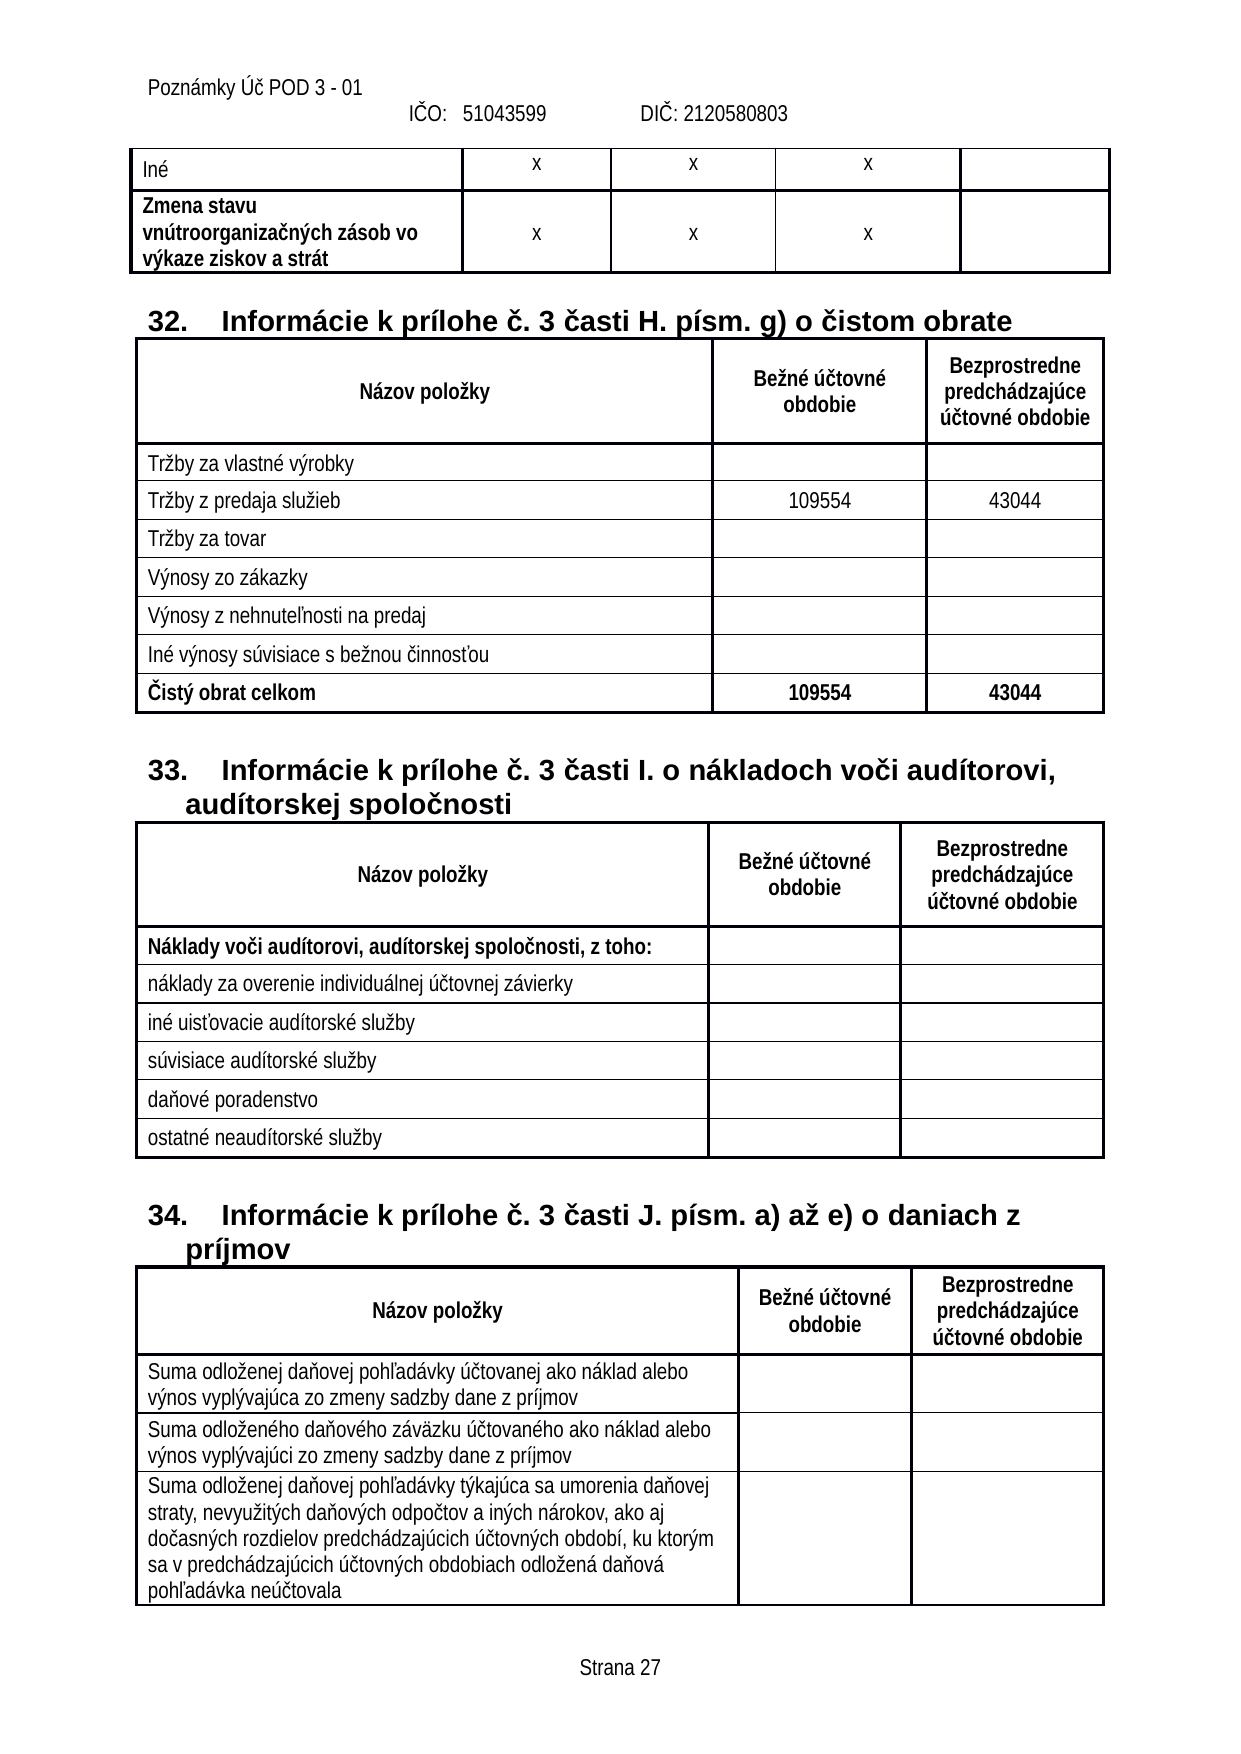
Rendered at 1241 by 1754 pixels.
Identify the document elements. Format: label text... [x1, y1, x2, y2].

table_cell x [612, 149, 775, 189]
table_cell [740, 1472, 910, 1604]
table_header Názov položky [138, 824, 707, 925]
table_cell Suma odloženej daňovej pohľadávky účtovanej ako náklad alebo výnos vyplývajúca zo zmeny sadzby dane z príjmov [138, 1356, 737, 1412]
table_cell [740, 1413, 910, 1471]
table_cell 109554 [714, 674, 925, 711]
table_cell [913, 1472, 1102, 1604]
table_cell súvisiace audítorské služby [138, 1042, 707, 1079]
table_cell [710, 1042, 899, 1079]
table_cell Výnosy z nehnuteľnosti na predaj [138, 597, 711, 634]
table_cell Iné výnosy súvisiace s bežnou činnosťou [138, 635, 711, 672]
table_cell [710, 928, 899, 964]
table_cell Iné [133, 149, 461, 189]
title Informácie k prílohe č. 3 časti I. o nákladoch voči audítorovi, audítorskej spoločnosti [148, 753, 1092, 821]
table_cell daňové poradenstvo [138, 1080, 707, 1117]
title Informácie k prílohe č. 3 časti H. písm. g) o čistom obrate [148, 304, 1092, 337]
table_cell x [464, 192, 610, 271]
table_header Názov položky [138, 1269, 737, 1353]
table_cell [902, 1080, 1102, 1117]
table_cell [740, 1356, 910, 1412]
table_cell [710, 1004, 899, 1041]
table_cell [714, 445, 925, 480]
table_cell [710, 1119, 899, 1156]
table_cell [928, 597, 1102, 634]
table_cell 43044 [928, 674, 1102, 711]
table_cell [710, 1080, 899, 1117]
table_cell [902, 1119, 1102, 1156]
table_cell [902, 965, 1102, 1002]
table_cell [928, 445, 1102, 480]
table_cell 43044 [928, 481, 1102, 519]
table_header Bezprostredne predchádzajúce účtovné obdobie [913, 1269, 1102, 1353]
table_header Bežné účtovné obdobie [740, 1269, 910, 1353]
table_cell ostatné neaudítorské služby [138, 1119, 707, 1156]
table_cell iné uisťovacie audítorské služby [138, 1004, 707, 1041]
table_cell [902, 1004, 1102, 1041]
table_cell Výnosy zo zákazky [138, 558, 711, 596]
table_cell [928, 520, 1102, 557]
table_cell x [612, 192, 775, 271]
table_cell Suma odloženej daňovej pohľadávky týkajúca sa umorenia daňovej straty, nevyužitých daňových odpočtov a iných nárokov, ako aj dočasných rozdielov predchádzajúcich účtovných období, ku ktorým sa v predchádzajúcich účtovných obdobiach odložená daňová pohľadávka neúčtovala [138, 1472, 737, 1604]
table_cell [902, 928, 1102, 964]
table_cell [902, 1042, 1102, 1079]
table_cell Tržby z predaja služieb [138, 481, 711, 519]
table_cell [714, 635, 925, 672]
table_cell Čistý obrat celkom [138, 674, 711, 711]
table_cell Náklady voči audítorovi, audítorskej spoločnosti, z toho: [138, 928, 707, 964]
table_header Bežné účtovné obdobie [710, 824, 899, 925]
table_cell x [776, 149, 959, 189]
table_cell [913, 1413, 1102, 1471]
table_cell Tržby za tovar [138, 520, 711, 557]
table_cell [928, 558, 1102, 596]
table_cell [913, 1356, 1102, 1412]
title Informácie k prílohe č. 3 časti J. písm. a) až e) o daniach z príjmov [148, 1198, 1092, 1265]
table_header Bežné účtovné obdobie [714, 340, 925, 442]
table_header Názov položky [138, 340, 711, 442]
table_header Bezprostredne predchádzajúce účtovné obdobie [902, 824, 1102, 925]
table_cell Zmena stavu vnútroorganizačných zásob vo výkaze ziskov a strát [133, 192, 461, 271]
table_cell Suma odloženého daňového záväzku účtovaného ako náklad alebo výnos vyplývajúci zo zmeny sadzby dane z príjmov [138, 1414, 737, 1471]
table_cell 109554 [714, 481, 925, 519]
table_cell [710, 965, 899, 1002]
table_cell Tržby za vlastné výrobky [138, 445, 711, 480]
table_cell [714, 558, 925, 596]
table_cell x [464, 149, 610, 189]
table_cell [928, 635, 1102, 672]
table_cell náklady za overenie individuálnej účtovnej závierky [138, 965, 707, 1002]
table_cell x [776, 192, 959, 271]
table_cell [714, 597, 925, 634]
table_cell [962, 192, 1108, 271]
table_cell [962, 149, 1108, 189]
table_header Bezprostredne predchádzajúce účtovné obdobie [928, 340, 1102, 442]
table_cell [714, 520, 925, 557]
